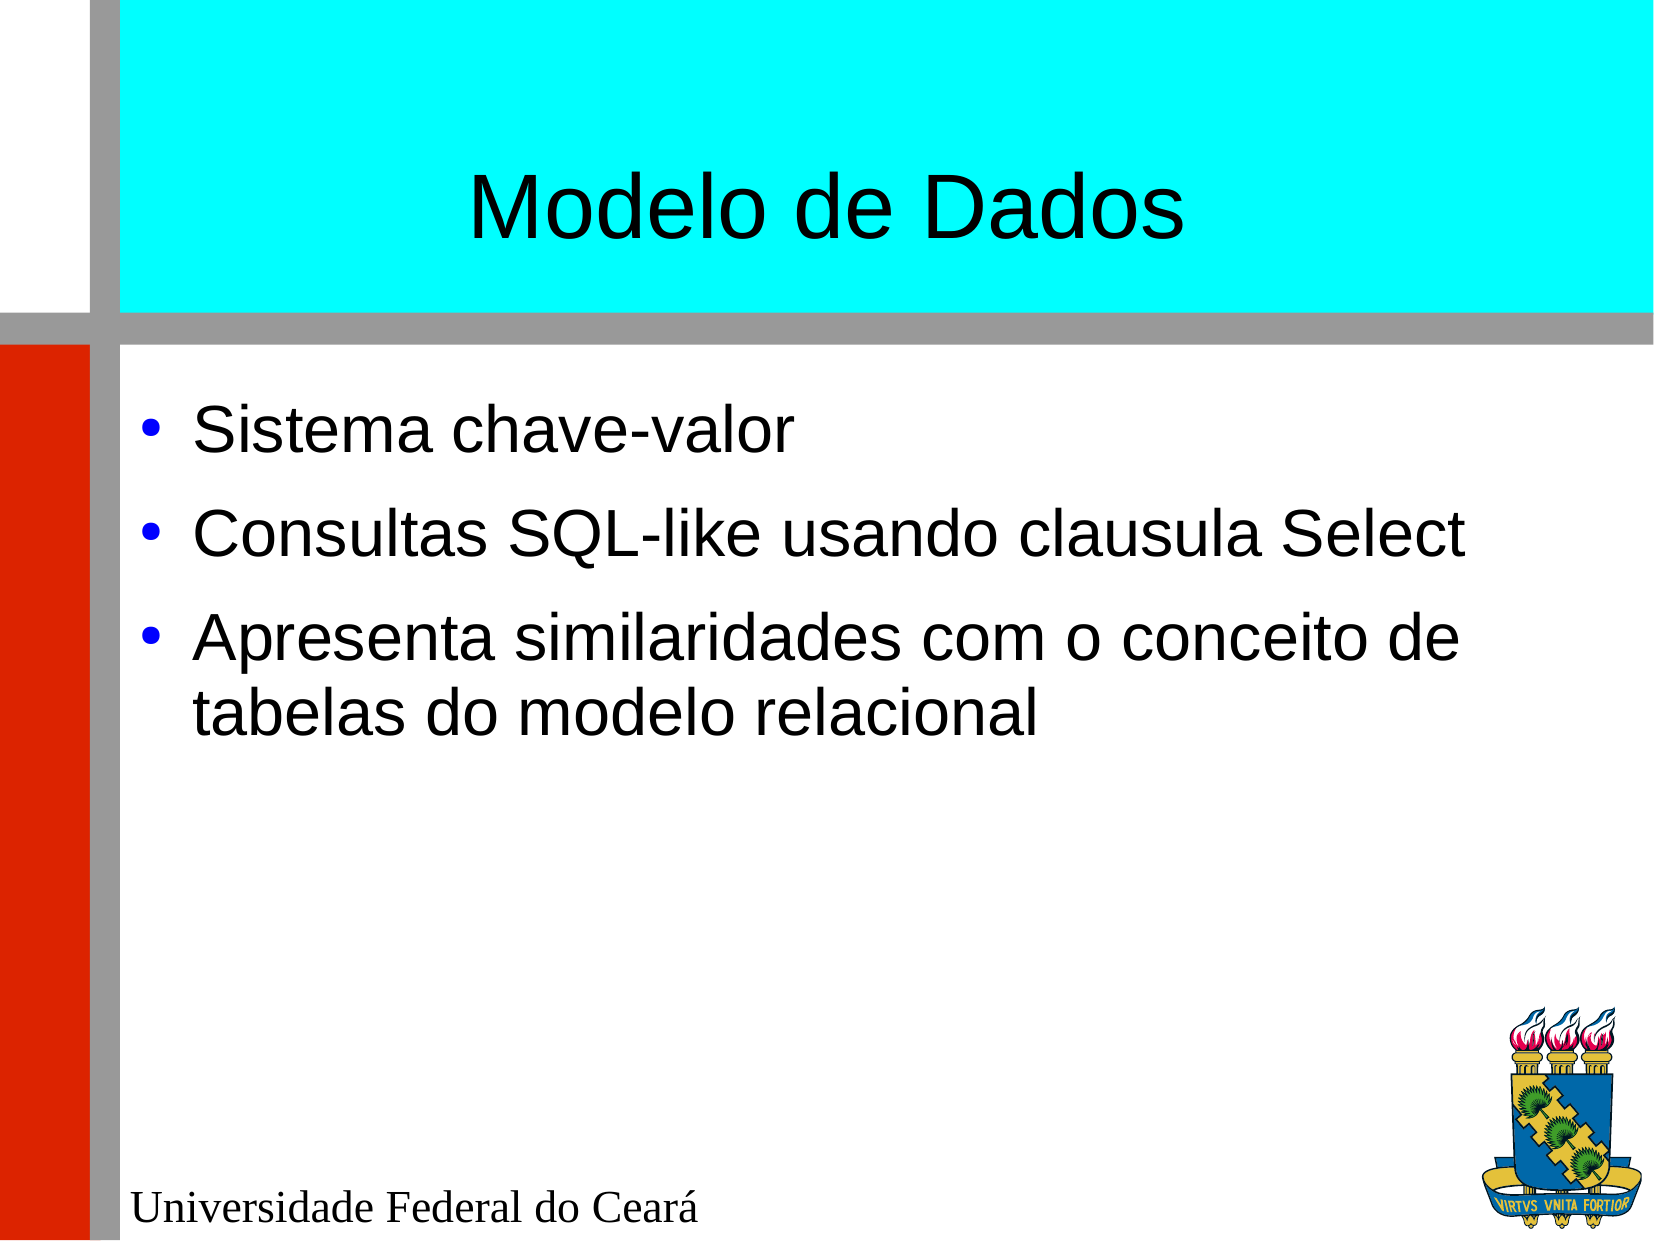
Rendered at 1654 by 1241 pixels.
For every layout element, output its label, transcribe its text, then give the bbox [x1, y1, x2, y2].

list Sistema chave-valor Consultas SQL-like usando clausula Select Apresenta similaridades com o conceito de tabelas do modelo relacional [121, 391, 1534, 1111]
title Modelo de Dados [121, 102, 1534, 310]
